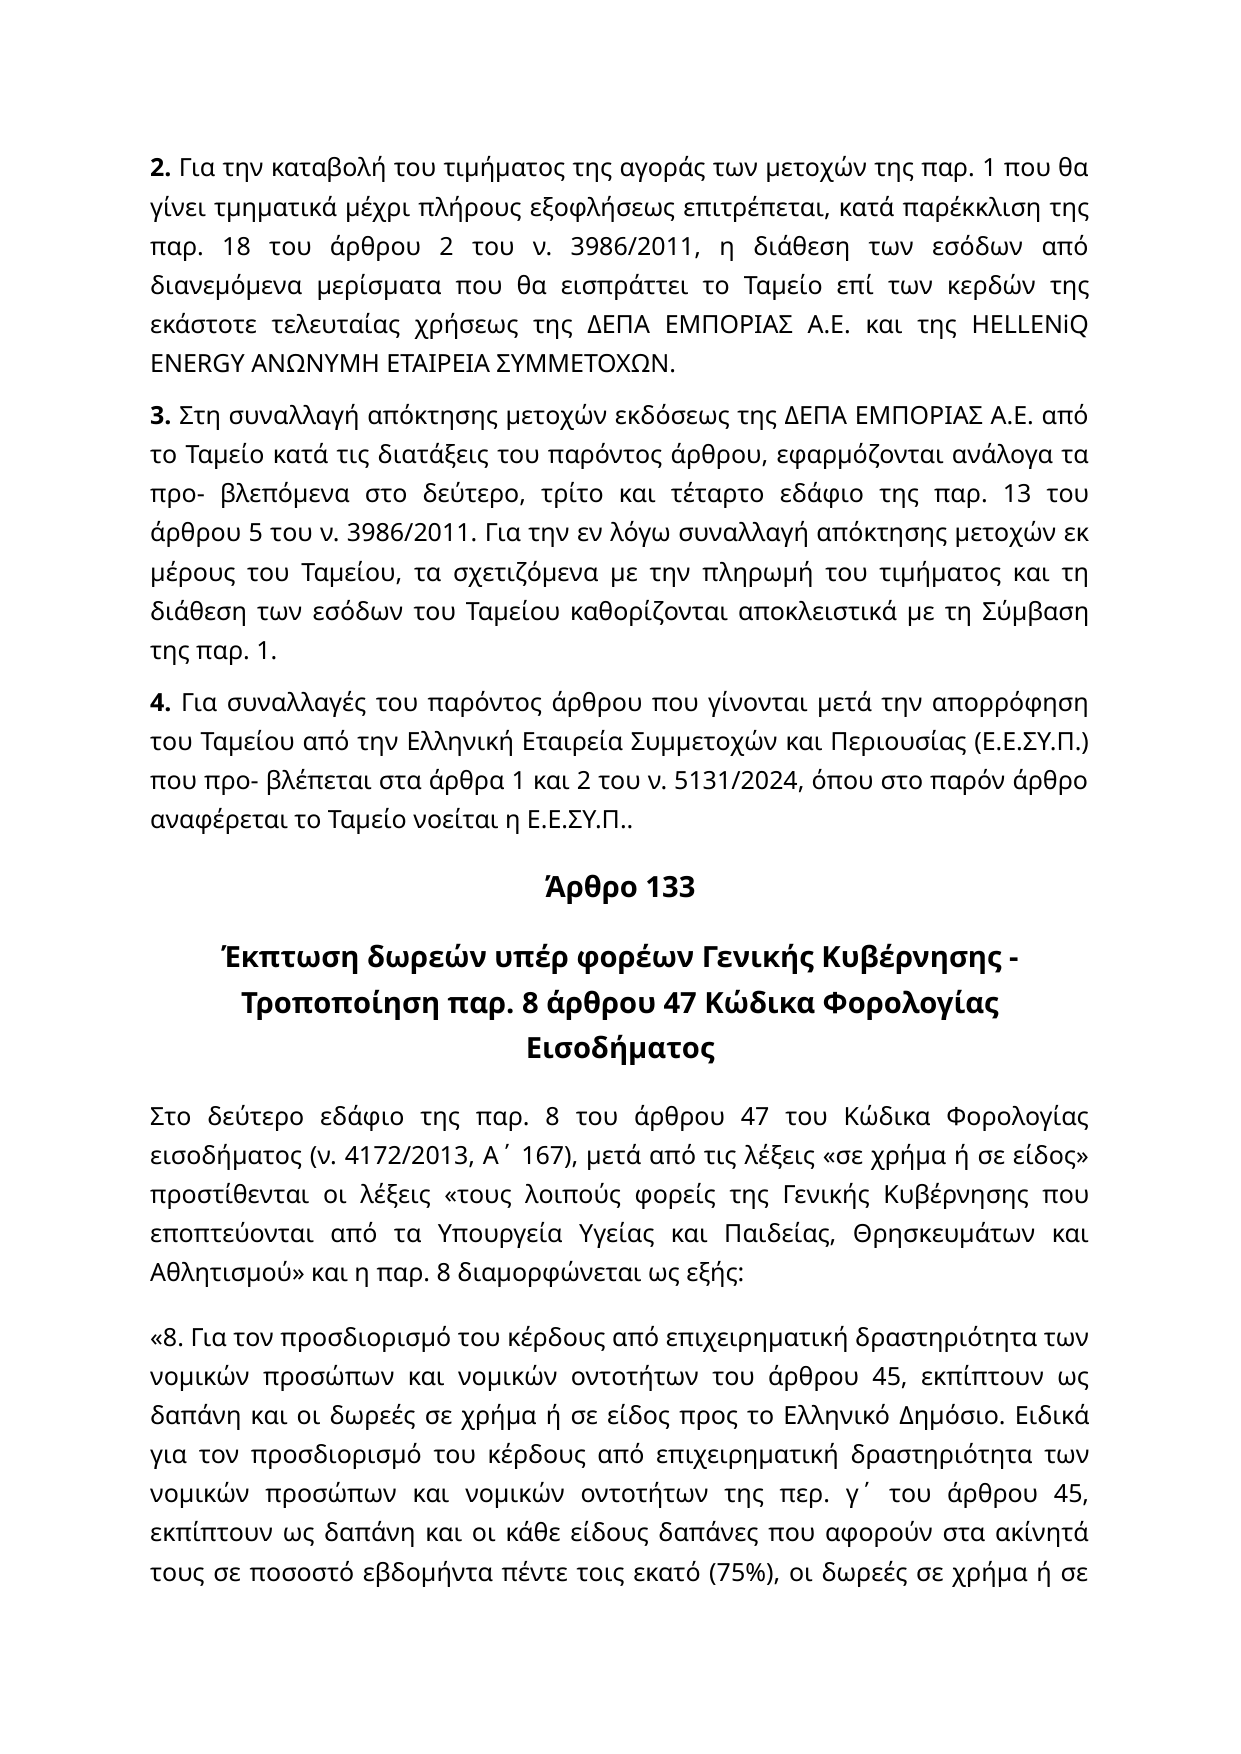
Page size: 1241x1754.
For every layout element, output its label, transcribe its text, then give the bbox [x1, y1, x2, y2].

text Στο δεύτερο εδάφιο της παρ. 8 του άρθρου 47 του Κώδικα Φορολογίας εισοδήματος (ν. 4172/2013, Α΄ 167), μετά από τις λέξεις «σε χρήμα ή σε είδος» προστίθενται οι λέξεις «τους λοιπούς φορείς της Γενικής Κυβέρνησης που εποπτεύονται από τα Υπουργεία Υγείας και Παιδείας, Θρησκευμάτων και Αθλητισμού» και η παρ. 8 διαμορφώνεται ως εξής: [150, 1098, 1090, 1289]
text 3. Στη συναλλαγή απόκτησης μετοχών εκδόσεως της ΔΕΠΑ ΕΜΠΟΡΙΑΣ Α.Ε. από το Ταμείο κατά τις διατάξεις του παρόντος άρθρου, εφαρμόζονται ανάλογα τα προ- βλεπόμενα στο δεύτερο, τρίτο και τέταρτο εδάφιο της παρ. 13 του άρθρου 5 του ν. 3986/2011. Για την εν λόγω συναλλαγή απόκτησης μετοχών εκ μέρους του Ταμείου, τα σχετιζόμενα με την πληρωμή του τιμήματος και τη διάθεση των εσόδων του Ταμείου καθορίζονται αποκλειστικά με τη Σύμβαση της παρ. 1. [150, 397, 1090, 667]
subtitle Άρθρο 133 [150, 866, 1090, 906]
text 2. Για την καταβολή του τιμήματος της αγοράς των μετοχών της παρ. 1 που θα γίνει τμηματικά μέχρι πλήρους εξοφλήσεως επιτρέπεται, κατά παρέκκλιση της παρ. 18 του άρθρου 2 του ν. 3986/2011, η διάθεση των εσόδων από διανεμόμενα μερίσματα που θα εισπράττει το Ταμείο επί των κερδών της εκάστοτε τελευταίας χρήσεως της ΔΕΠΑ ΕΜΠΟΡΙΑΣ Α.Ε. και της HELLENiQ ENERGY ΑΝΩΝΥΜΗ ΕΤΑΙΡΕΙΑ ΣΥΜΜΕΤΟΧΩΝ. [150, 150, 1090, 380]
subtitle Έκπτωση δωρεών υπέρ φορέων Γενικής Κυβέρνησης - Τροποποίηση παρ. 8 άρθρου 47 Κώδικα Φορολογίας Εισοδήματος [150, 936, 1090, 1067]
text 4. Για συναλλαγές του παρόντος άρθρου που γίνονται μετά την απορρόφηση του Ταμείου από την Ελληνική Εταιρεία Συμμετοχών και Περιουσίας (Ε.Ε.ΣΥ.Π.) που προ- βλέπεται στα άρθρα 1 και 2 του ν. 5131/2024, όπου στο παρόν άρθρο αναφέρεται το Ταμείο νοείται η Ε.Ε.ΣΥ.Π.. [150, 684, 1090, 836]
text «8. Για τον προσδιορισμό του κέρδους από επιχειρηματική δραστηριότητα των νομικών προσώπων και νομικών οντοτήτων του άρθρου 45, εκπίπτουν ως δαπάνη και οι δωρεές σε χρήμα ή σε είδος προς το Ελληνικό Δημόσιο. Ειδικά για τον προσδιορισμό του κέρδους από επιχειρηματική δραστηριότητα των νομικών προσώπων και νομικών οντοτήτων της περ. γ΄ του άρθρου 45, εκπίπτουν ως δαπάνη και οι κάθε είδους δαπάνες που αφορούν στα ακίνητά τους σε ποσοστό εβδομήντα πέντε τοις εκατό (75%), οι δωρεές σε χρήμα ή σε [150, 1319, 1090, 1588]
